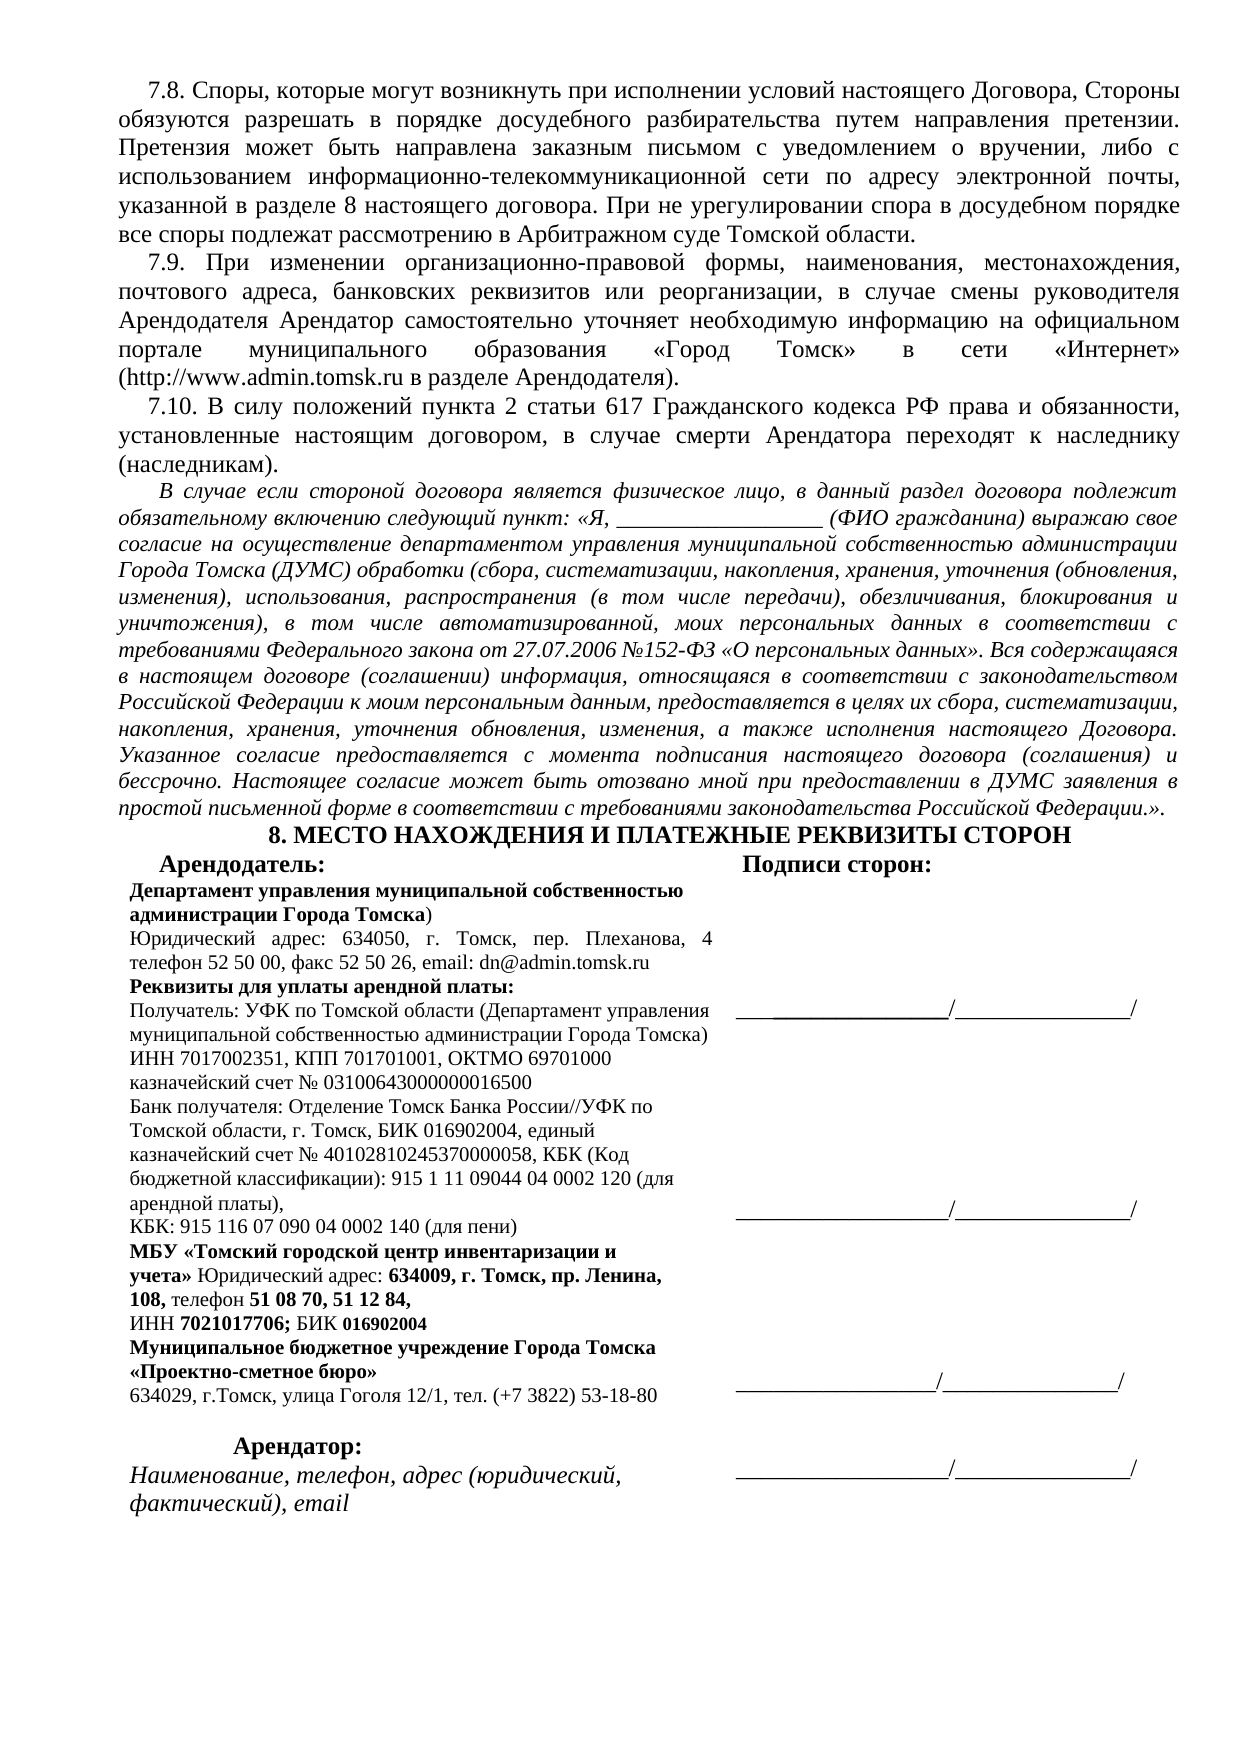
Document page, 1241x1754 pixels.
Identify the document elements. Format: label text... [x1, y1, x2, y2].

text 7.10. В силу положений пункта 2 статьи 617 Гражданского кодекса РФ права и обязанности, установленные настоящим договором, в случае смерти Арендатора переходят к наследнику (наследникам). [118, 391, 1181, 477]
text В случае если стороной договора является физическое лицо, в данный раздел договора подлежит обязательному включению следующий пункт: «Я, __________________ (ФИО гражданина) выражаю свое согласие на осуществление департаментом управления муниципальной собственностью администрации Города Томска (ДУМС) обработки (сбора, систематизации, накопления, хранения, уточнения (обновления, изменения), использования, распространения (в том числе передачи), обезличивания, блокирования и уничтожения), в том числе автоматизированной, моих персональных данных в соответствии с требованиями Федерального закона от 27.07.2006 №152-ФЗ «О персональных данных». Вся содержащаяся в настоящем договоре (соглашении) информация, относящаяся в соответствии с законодательством Российской Федерации к моим персональным данным, предоставляется в целях их сбора, систематизации, накопления, хранения, уточнения обновления, изменения, а также исполнения настоящего Договора. Указанное согласие предоставляется с момента подписания настоящего договора (соглашения) и бессрочно. Настоящее согласие может быть отозвано мной при предоставлении в ДУМС заявления в простой письменной форме в соответствии с требованиями законодательства Российской Федерации.». [118, 477, 1181, 820]
text 7.8. Споры, которые могут возникнуть при исполнении условий настоящего Договора, Стороны обязуются разрешать в порядке досудебного разбирательства путем направления претензии. Претензия может быть направлена заказным письмом с уведомлением о вручении, либо с использованием информационно-телекоммуникационной сети по адресу электронной почты, указанной в разделе 8 настоящего договора. При не урегулировании спора в досудебном порядке все споры подлежат рассмотрению в Арбитражном суде Томской области. [118, 75, 1181, 247]
table_header Подписи сторон: _________________/______________/ _________________/______________/ ________________/______________/ _________________/______________/ [725, 849, 1150, 1517]
table_header Арендодатель: Департамент управления муниципальной собственностью администрации Города Томска) Юридический адрес: 634050, г. Томск, пер. Плеханова, 4 телефон 52 50 00, факс 52 50 26, email: dn@admin.tomsk.ru Реквизиты для уплаты арендной платы: Получатель: УФК по Томской области (Департамент управления муниципальной собственностью администрации Города Томска) ИНН 7017002351, КПП 701701001, ОКТМО 69701000 казначейский счет № 03100643000000016500 Банк получателя: Отделение Томск Банка России//УФК по Томской области, г. Томск, БИК 016902004, единый казначейский счет № 40102810245370000058, КБК (Код бюджетной классификации): 915 1 11 09044 04 0002 120 (для арендной платы), КБК: 915 116 07 090 04 0002 140 (для пени) МБУ «Томский городской центр инвентаризации и учета» Юридический адрес: 634009, г. Томск, пр. Ленина, 108, телефон 51 08 70, 51 12 84, ИНН 7021017706; БИК 016902004 Муниципальное бюджетное учреждение Города Томска «Проектно-сметное бюро» 634029, г.Томск, улица Гоголя 12/1, тел. (+7 3822) 53-18-80 Арендатор: Наименование, телефон, адрес (юридический, фактический), email [118, 849, 724, 1517]
text 8. МЕСТО НАХОЖДЕНИЯ И ПЛАТЕЖНЫЕ РЕКВИЗИТЫ СТОРОН [118, 820, 1181, 849]
text 7.9. При изменении организационно-правовой формы, наименования, местонахождения, почтового адреса, банковских реквизитов или реорганизации, в случае смены руководителя Арендодателя Арендатор самостоятельно уточняет необходимую информацию на официальном портале муниципального образования «Город Томск» в сети «Интернет» (http://www.admin.tomsk.ru в разделе Арендодателя). [118, 247, 1181, 391]
